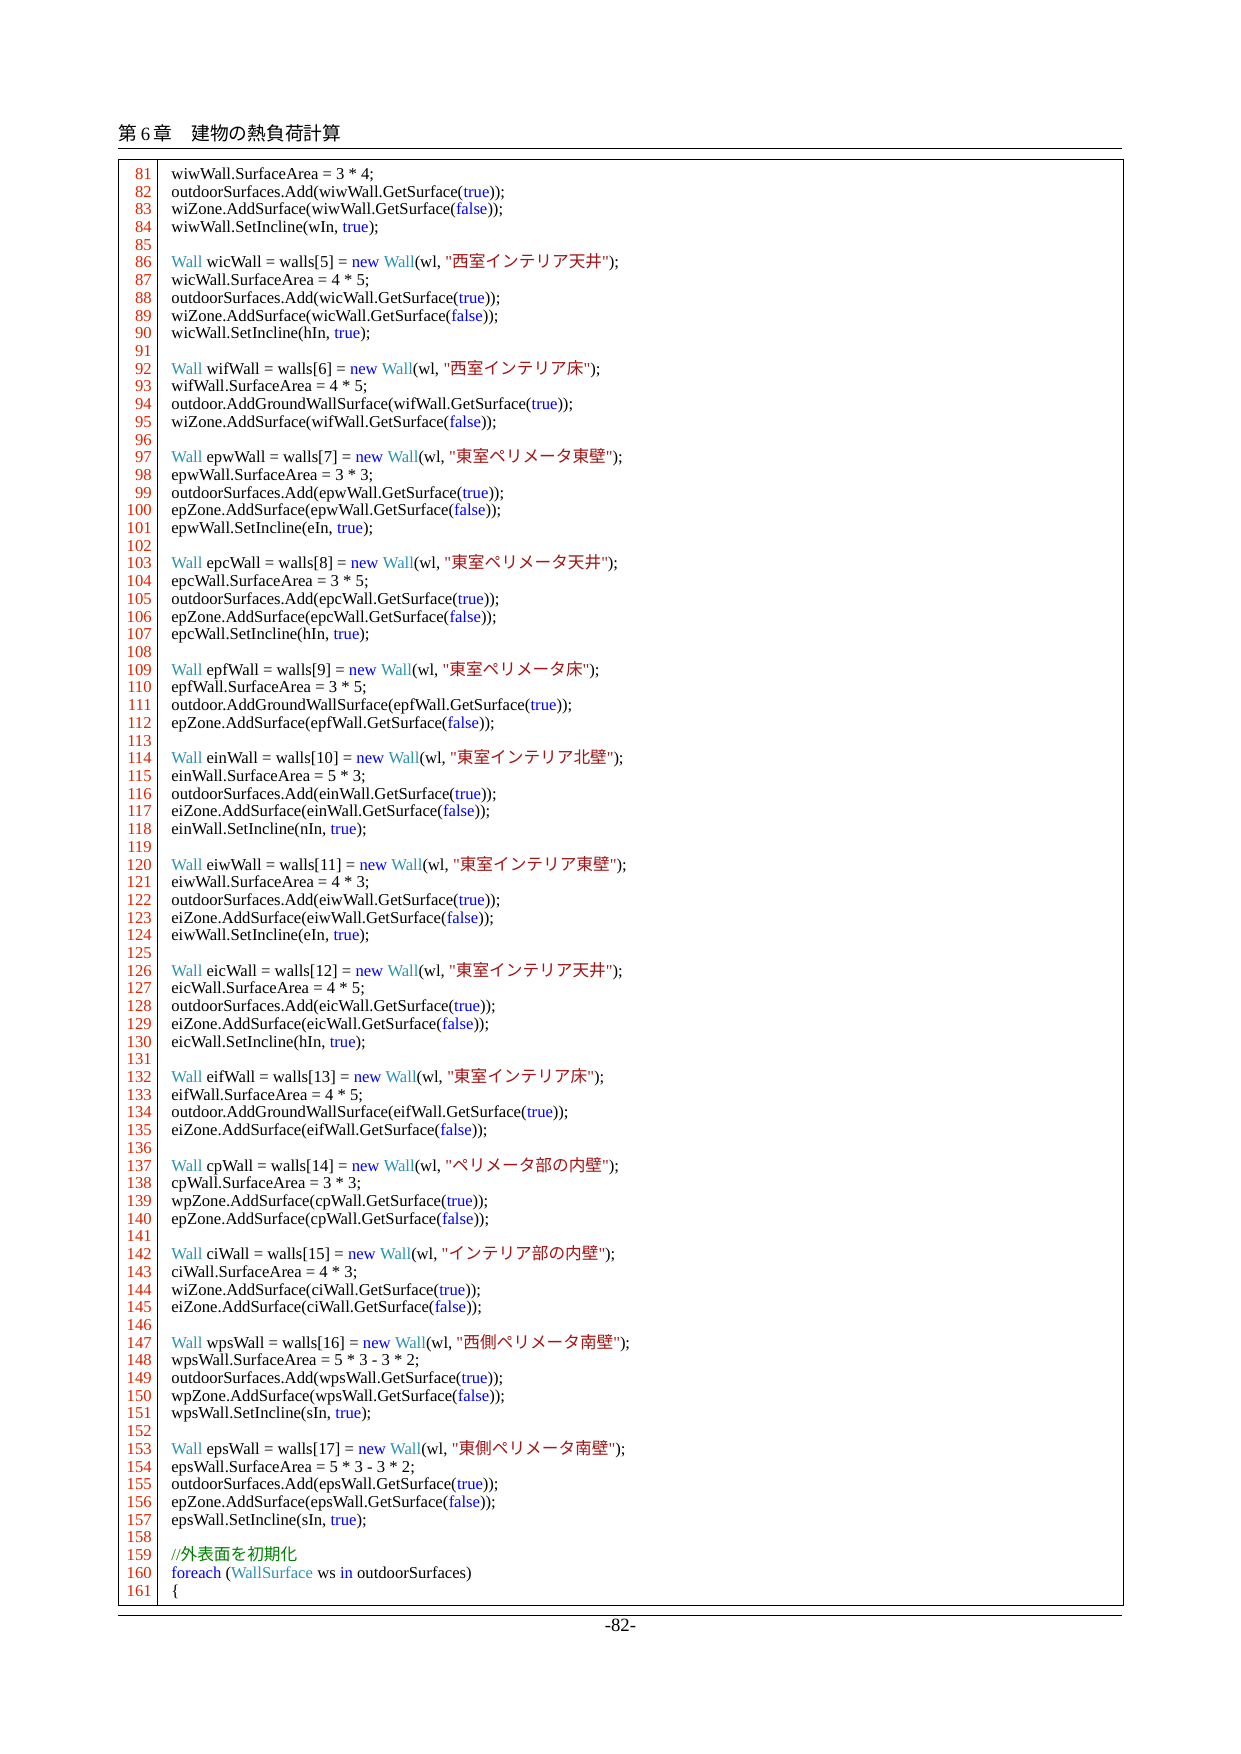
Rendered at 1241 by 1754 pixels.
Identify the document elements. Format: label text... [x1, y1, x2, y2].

table_header 81 82 83 84 85 86 87 88 89 90 91 92 93 94 95 96 97 98 99 100 101 102 103 104 105 106 107 108 109 110 111 112 113 114 115 116 117 118 119 120 121 122 123 124 125 126 127 128 129 130 131 132 133 134 135 136 137 138 139 140 141 142 143 144 145 146 147 148 149 150 151 152 153 154 155 156 157 158 159 160 161 [119, 160, 157, 1605]
table_header wiwWall.SurfaceArea = 3 * 4; outdoorSurfaces.Add(wiwWall.GetSurface(true)); wiZone.AddSurface(wiwWall.GetSurface(false)); wiwWall.SetIncline(wIn, true); Wall wicWall = walls[5] = new Wall(wl, "西室インテリア天井"); wicWall.SurfaceArea = 4 * 5; outdoorSurfaces.Add(wicWall.GetSurface(true)); wiZone.AddSurface(wicWall.GetSurface(false)); wicWall.SetIncline(hIn, true); Wall wifWall = walls[6] = new Wall(wl, "西室インテリア床"); wifWall.SurfaceArea = 4 * 5; outdoor.AddGroundWallSurface(wifWall.GetSurface(true)); wiZone.AddSurface(wifWall.GetSurface(false)); Wall epwWall = walls[7] = new Wall(wl, "東室ペリメータ東壁"); epwWall.SurfaceArea = 3 * 3; outdoorSurfaces.Add(epwWall.GetSurface(true)); epZone.AddSurface(epwWall.GetSurface(false)); epwWall.SetIncline(eIn, true); Wall epcWall = walls[8] = new Wall(wl, "東室ペリメータ天井"); epcWall.SurfaceArea = 3 * 5; outdoorSurfaces.Add(epcWall.GetSurface(true)); epZone.AddSurface(epcWall.GetSurface(false)); epcWall.SetIncline(hIn, true); Wall epfWall = walls[9] = new Wall(wl, "東室ペリメータ床"); epfWall.SurfaceArea = 3 * 5; outdoor.AddGroundWallSurface(epfWall.GetSurface(true)); epZone.AddSurface(epfWall.GetSurface(false)); Wall einWall = walls[10] = new Wall(wl, "東室インテリア北壁"); einWall.SurfaceArea = 5 * 3; outdoorSurfaces.Add(einWall.GetSurface(true)); eiZone.AddSurface(einWall.GetSurface(false)); einWall.SetIncline(nIn, true); Wall eiwWall = walls[11] = new Wall(wl, "東室インテリア東壁"); eiwWall.SurfaceArea = 4 * 3; outdoorSurfaces.Add(eiwWall.GetSurface(true)); eiZone.AddSurface(eiwWall.GetSurface(false)); eiwWall.SetIncline(eIn, true); Wall eicWall = walls[12] = new Wall(wl, "東室インテリア天井"); eicWall.SurfaceArea = 4 * 5; outdoorSurfaces.Add(eicWall.GetSurface(true)); eiZone.AddSurface(eicWall.GetSurface(false)); eicWall.SetIncline(hIn, true); Wall eifWall = walls[13] = new Wall(wl, "東室インテリア床"); eifWall.SurfaceArea = 4 * 5; outdoor.AddGroundWallSurface(eifWall.GetSurface(true)); eiZone.AddSurface(eifWall.GetSurface(false)); Wall cpWall = walls[14] = new Wall(wl, "ペリメータ部の内壁"); cpWall.SurfaceArea = 3 * 3; wpZone.AddSurface(cpWall.GetSurface(true)); epZone.AddSurface(cpWall.GetSurface(false)); Wall ciWall = walls[15] = new Wall(wl, "インテリア部の内壁"); ciWall.SurfaceArea = 4 * 3; wiZone.AddSurface(ciWall.GetSurface(true)); eiZone.AddSurface(ciWall.GetSurface(false)); Wall wpsWall = walls[16] = new Wall(wl, "西側ペリメータ南壁"); wpsWall.SurfaceArea = 5 * 3 - 3 * 2; outdoorSurfaces.Add(wpsWall.GetSurface(true)); wpZone.AddSurface(wpsWall.GetSurface(false)); wpsWall.SetIncline(sIn, true); Wall epsWall = walls[17] = new Wall(wl, "東側ペリメータ南壁"); epsWall.SurfaceArea = 5 * 3 - 3 * 2; outdoorSurfaces.Add(epsWall.GetSurface(true)); epZone.AddSurface(epsWall.GetSurface(false)); epsWall.SetIncline(sIn, true); //外表面を初期化 foreach (WallSurface ws in outdoorSurfaces) { [158, 160, 1123, 1605]
